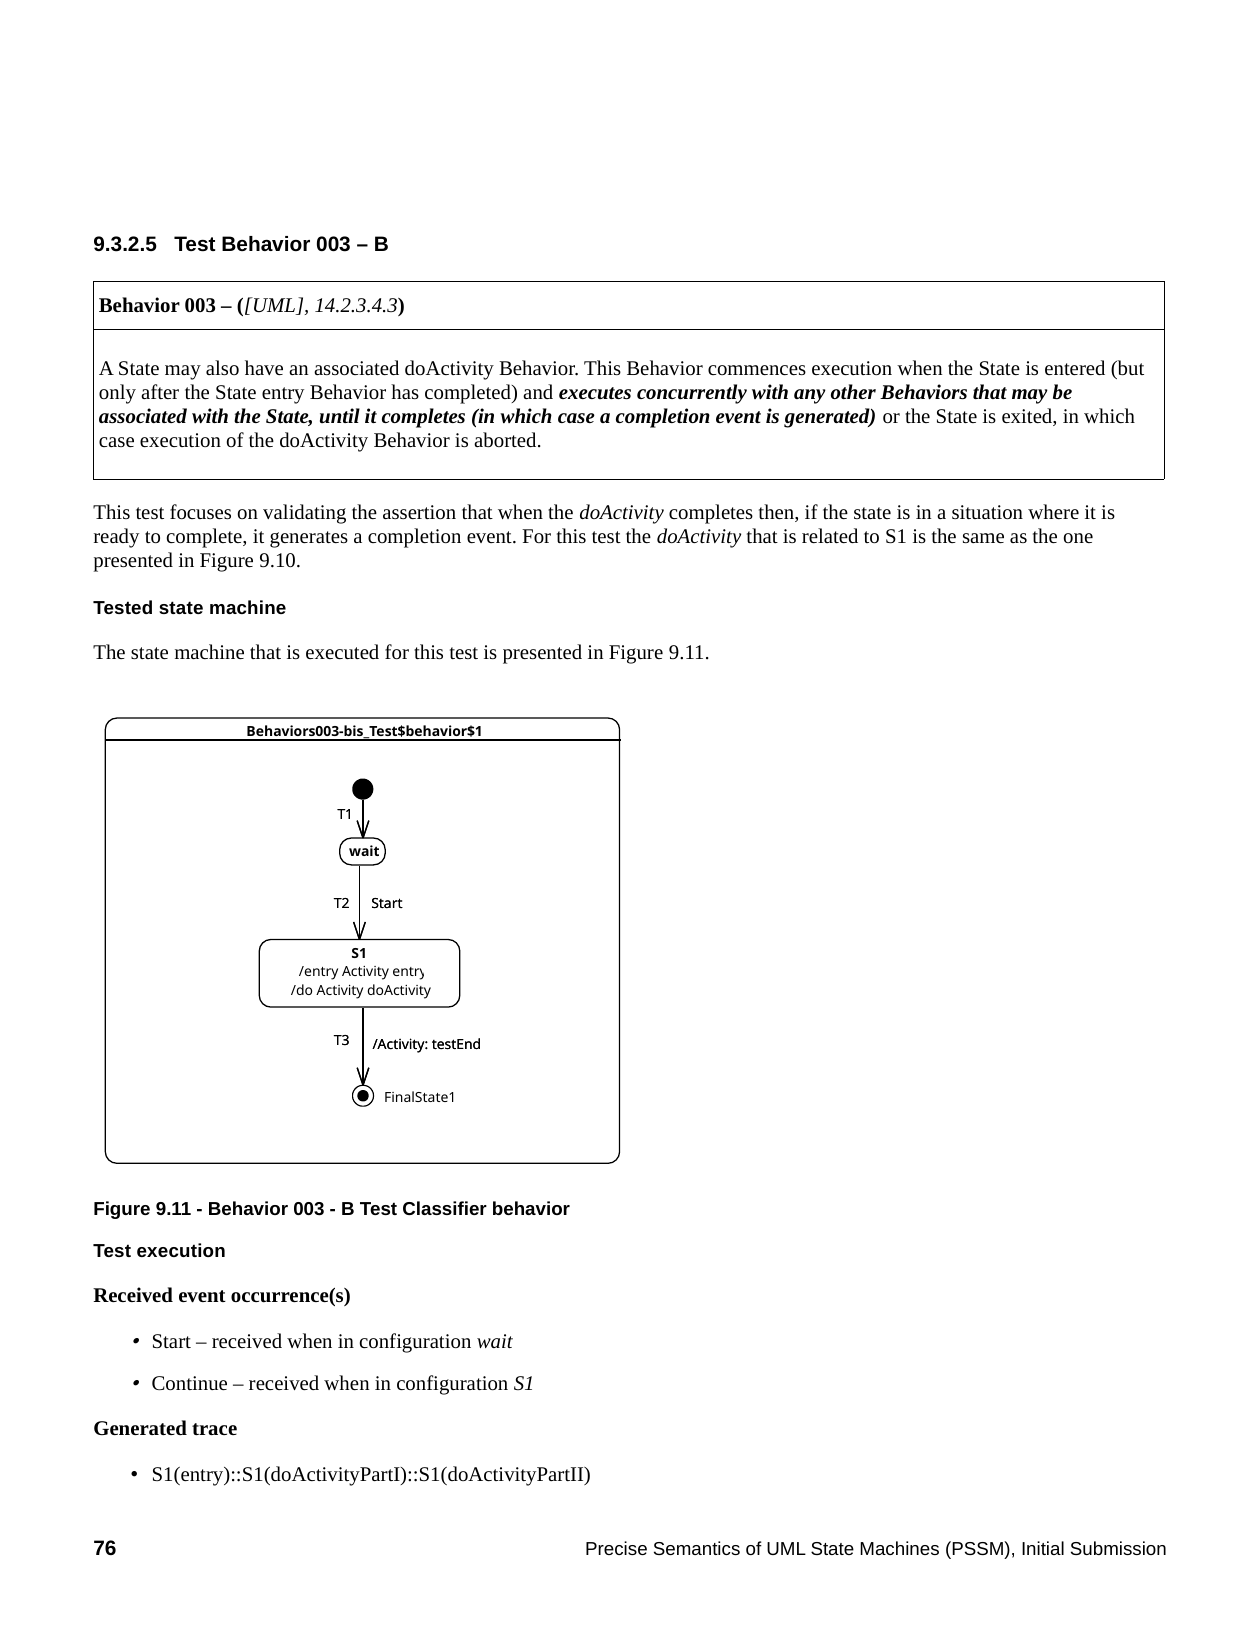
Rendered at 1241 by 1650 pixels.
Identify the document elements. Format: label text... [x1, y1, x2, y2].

subtitle Tested state machine [93, 597, 1164, 618]
text Figure 9.11 - Behavior 003 - B Test Classifier behavior [93, 1198, 702, 1219]
text The state machine that is executed for this test is presented in Figure 9.11. [93, 639, 1164, 664]
list Continue – received when in configuration S1 [131, 1369, 1164, 1394]
text Received event occurrence(s) [93, 1283, 1164, 1307]
list Start – received when in configuration wait [131, 1328, 1164, 1353]
text Generated trace [93, 1416, 1164, 1440]
list S1(entry)::S1(doActivityPartI)::S1(doActivityPartII) [131, 1461, 1164, 1486]
subtitle Test Behavior 003 – B [93, 231, 1164, 256]
table_header Behavior 003 – ([UML], 14.2.3.4.3) [94, 282, 1164, 329]
subtitle Test execution [93, 685, 1164, 1262]
text This test focuses on validating the assertion that when the doActivity completes then, if the state is in a situation where it is ready to complete, it generates a completion event. For this test the doActivity that is related to S1 is the same as the one presented in Figure 9.10. [93, 500, 1164, 572]
table_cell A State may also have an associated doActivity Behavior. This Behavior commences execution when the State is entered (but only after the State entry Behavior has completed) and executes concurrently with any other Behaviors that may be associated with the State, until it completes (in which case a completion event is generated) or the State is exited, in which case execution of the doActivity Behavior is aborted. [94, 330, 1164, 479]
